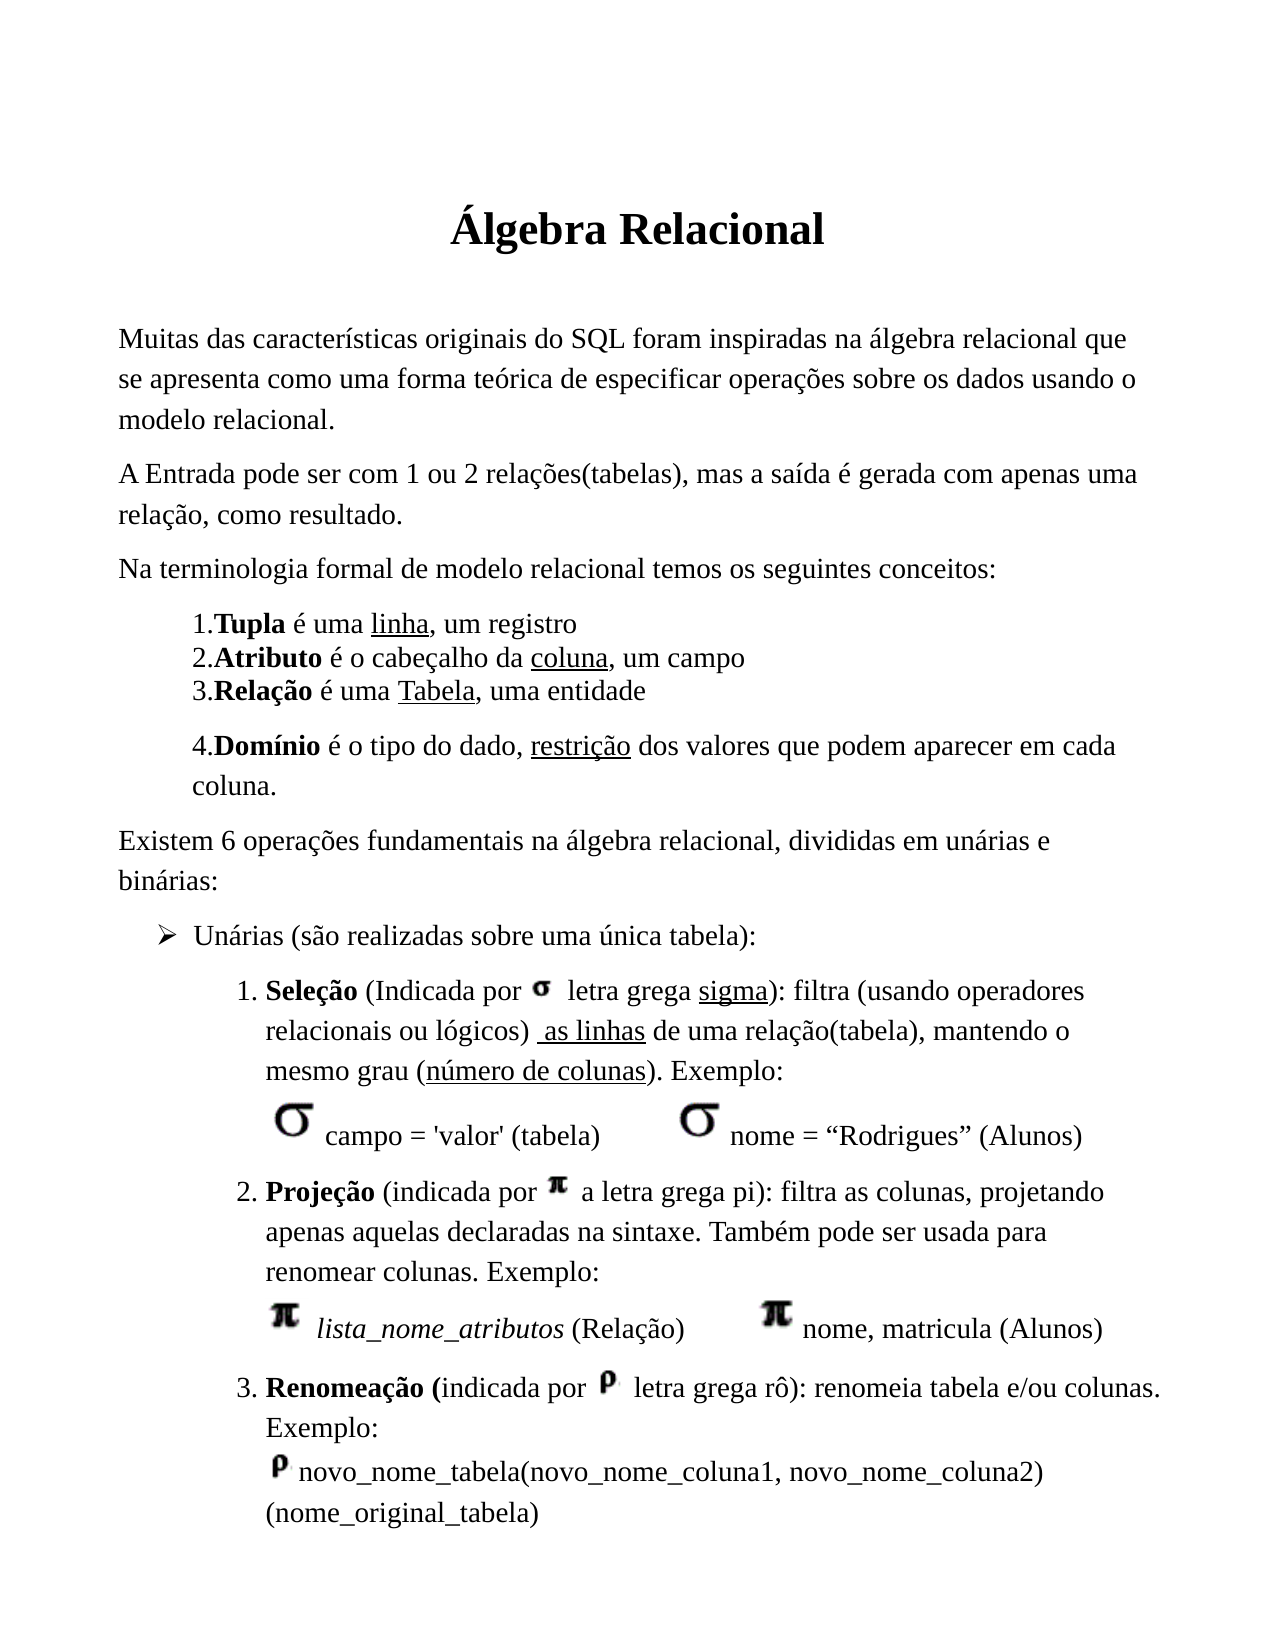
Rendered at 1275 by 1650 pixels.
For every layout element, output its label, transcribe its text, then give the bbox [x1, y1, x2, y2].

picture [528, 978, 560, 1001]
list Atributo é o cabeçalho da coluna, um campo [118, 640, 1157, 673]
list Domínio é o tipo do dado, restrição dos valores que podem aparecer em cada coluna. [118, 728, 1157, 802]
picture [265, 1297, 309, 1339]
picture [670, 1093, 730, 1146]
list Seleção (Indicada por letra grega sigma): filtra (usando operadores relacionais ou lógicos) as linhas de uma relação(tabela), mantendo o mesmo grau (número de colunas). Exemplo: campo = 'valor' (tabela) nome = “Rodrigues” (Alunos) [236, 973, 1157, 1152]
text Existem 6 operações fundamentais na álgebra relacional, divididas em unárias e binárias: [118, 823, 1157, 897]
text Na terminologia formal de modelo relacional temos os seguintes conceitos: [118, 552, 1157, 585]
list Tupla é uma linha, um registro [118, 606, 1157, 640]
picture [265, 1093, 325, 1146]
picture [755, 1294, 803, 1339]
subtitle Álgebra Relacional [118, 201, 1157, 254]
picture [593, 1366, 627, 1398]
picture [265, 1450, 299, 1482]
picture [544, 1172, 574, 1201]
list Renomeação (indicada por letra grega rô): renomeia tabela e/ou colunas. Exemplo: novo_nome_tabela(novo_nome_coluna1, novo_nome_coluna2) (nome_original_tabela) [236, 1366, 1186, 1528]
text A Entrada pode ser com 1 ou 2 relações(tabelas), mas a saída é gerada com apenas uma relação, como resultado. [118, 457, 1157, 530]
list Relação é uma Tabela, uma entidade [118, 673, 1157, 707]
list Projeção (indicada por a letra grega pi): filtra as colunas, projetando apenas aquelas declaradas na sintaxe. Também pode ser usada para renomear colunas. Exemplo: lista_nome_atributos (Relação) nome, matricula (Alunos) [236, 1173, 1157, 1345]
list Unárias (são realizadas sobre uma única tabela): [156, 918, 1157, 952]
text Muitas das características originais do SQL foram inspiradas na álgebra relacional que se apresenta como uma forma teórica de especificar operações sobre os dados usando o modelo relacional. [118, 321, 1157, 435]
